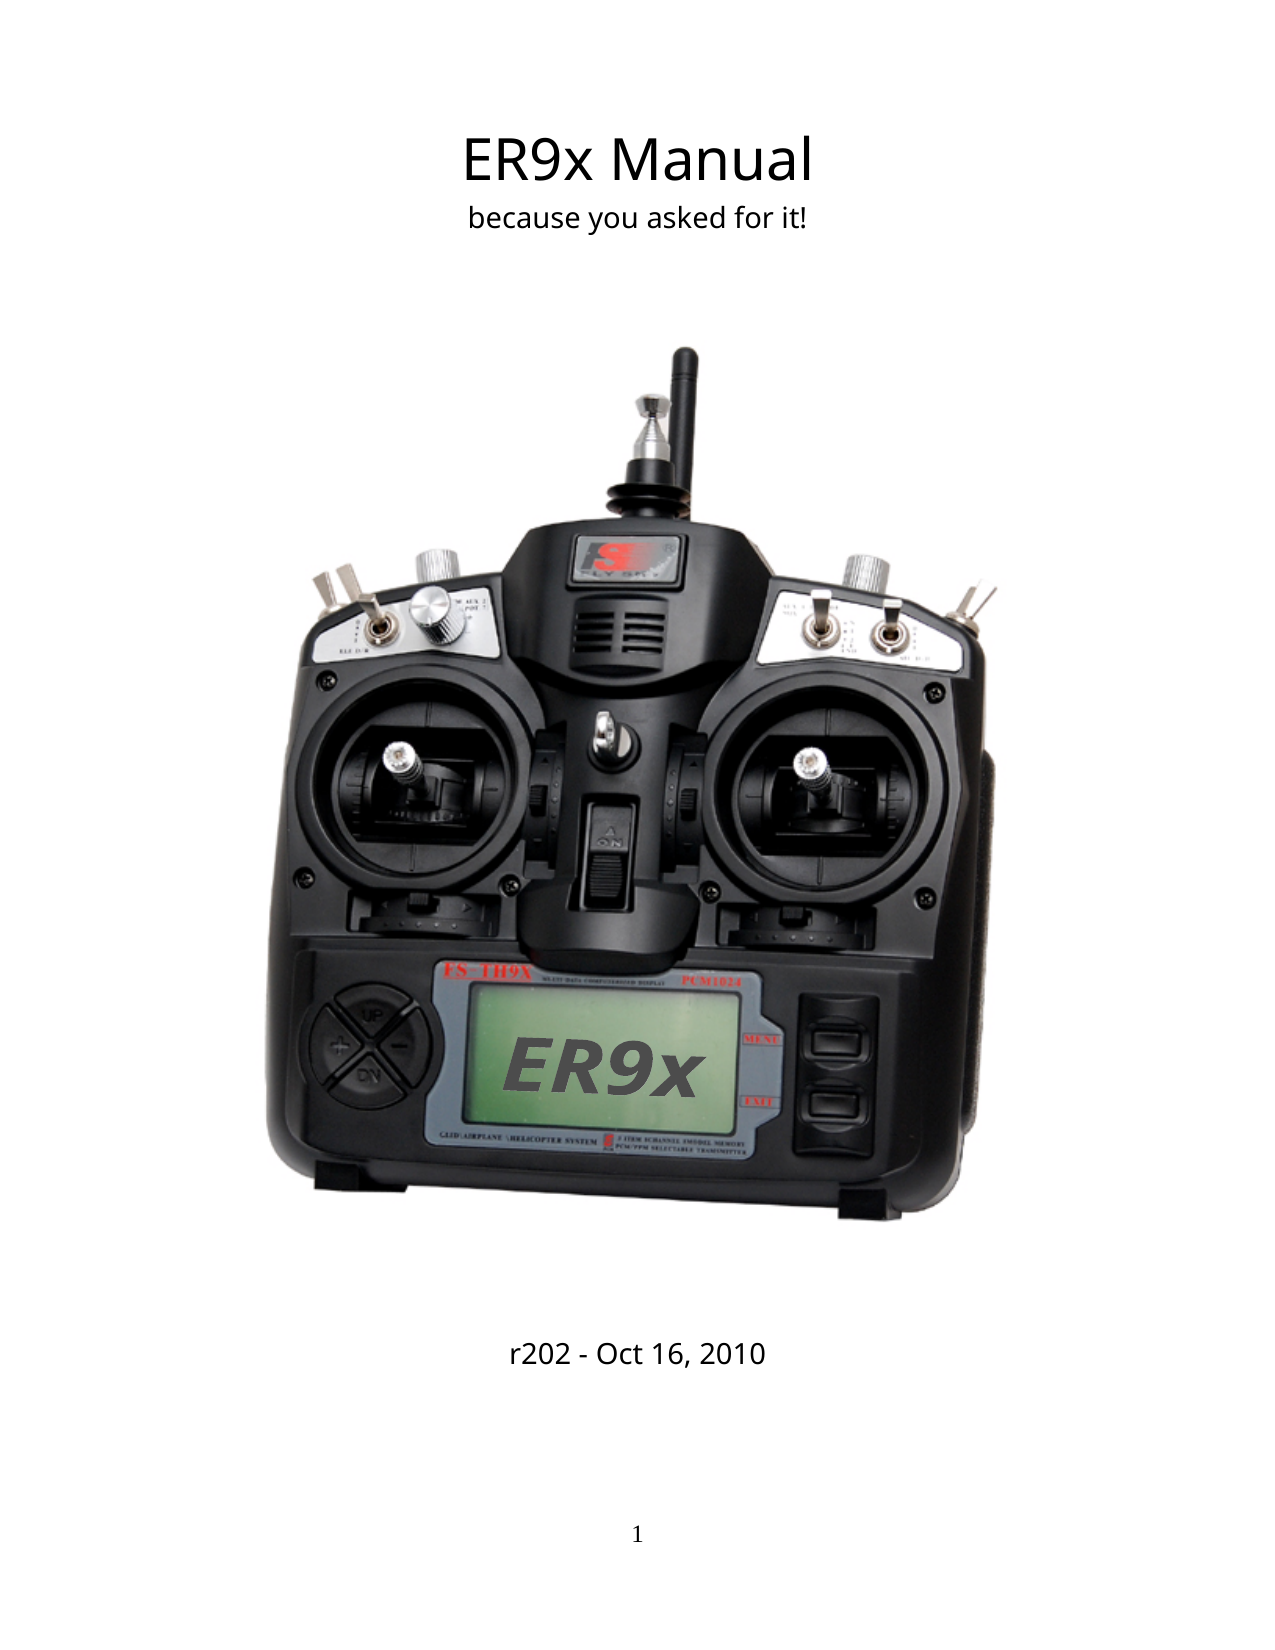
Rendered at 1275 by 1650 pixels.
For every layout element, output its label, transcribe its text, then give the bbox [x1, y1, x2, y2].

text r202 - Oct 16, 2010 [118, 1333, 1157, 1373]
text ER9x Manual [118, 118, 1157, 198]
text because you asked for it! [118, 198, 1157, 237]
picture [168, 316, 1107, 1255]
